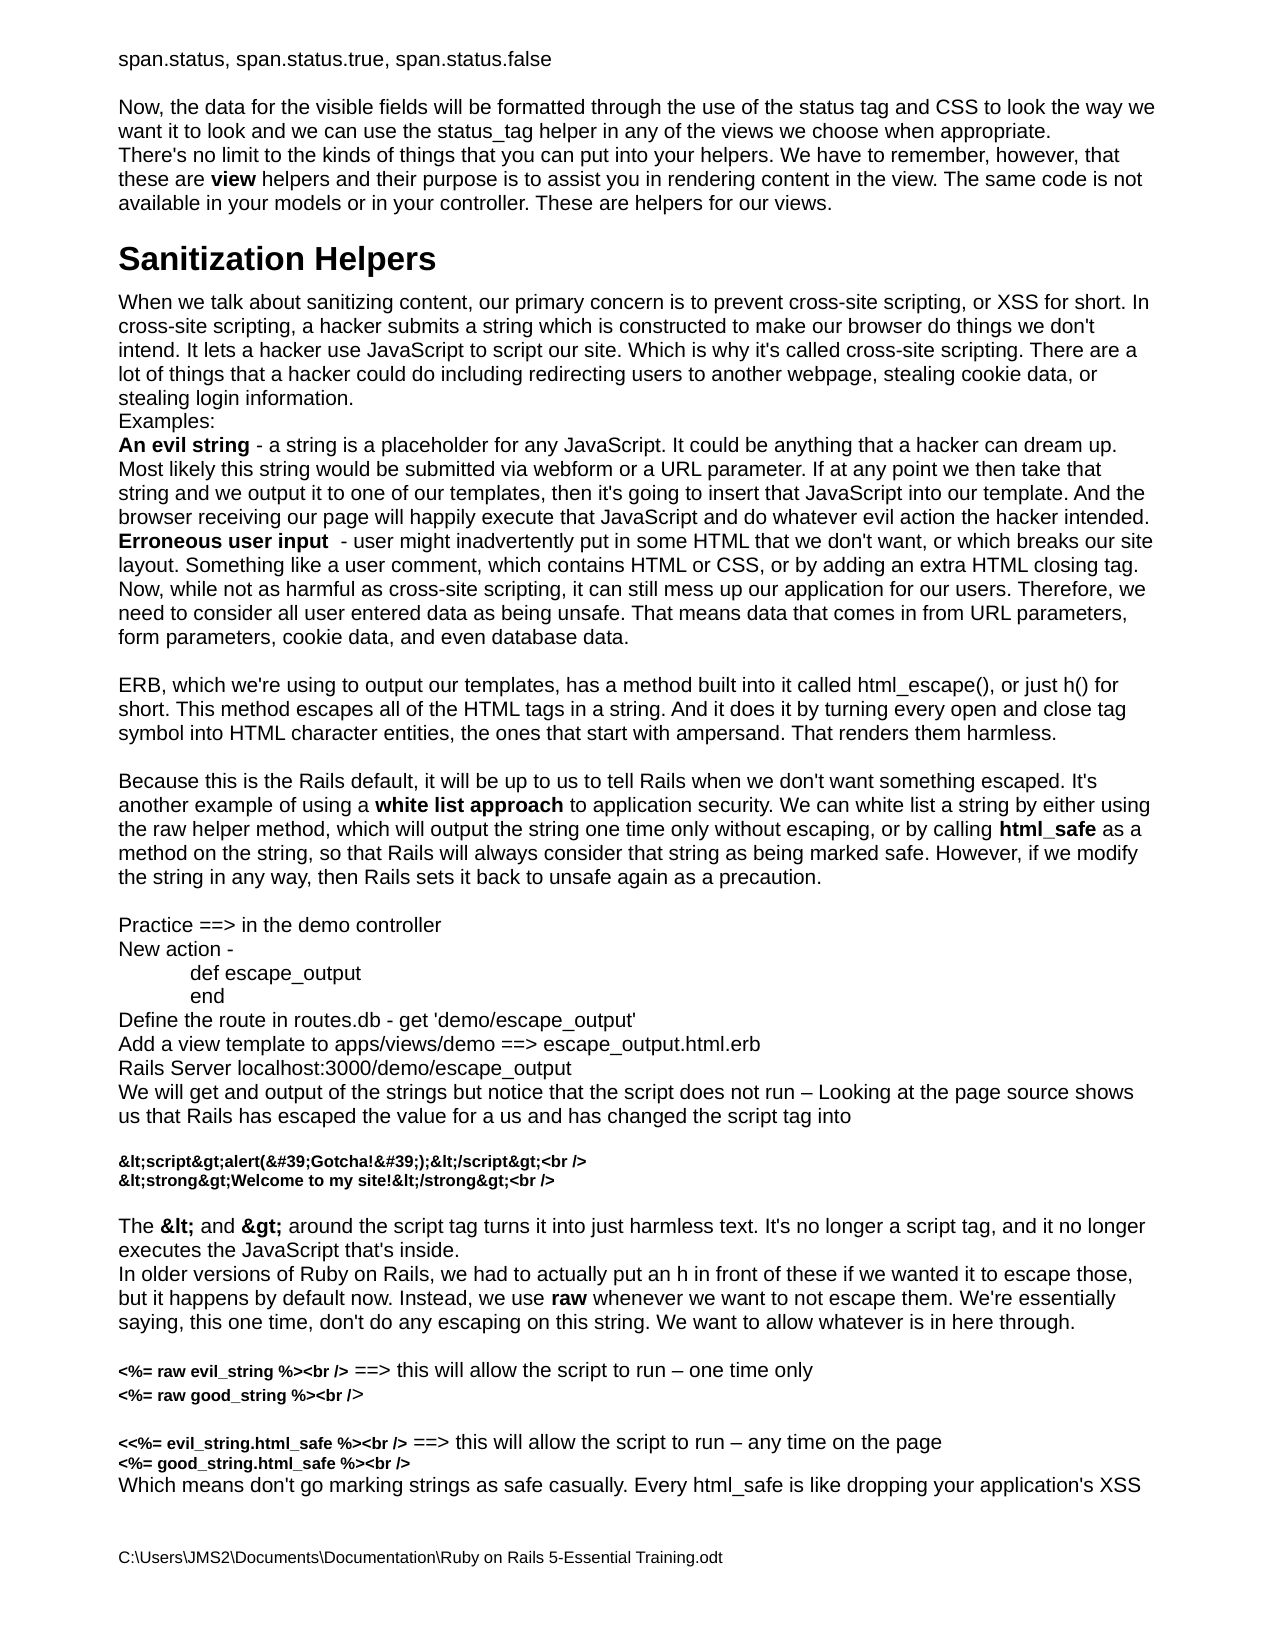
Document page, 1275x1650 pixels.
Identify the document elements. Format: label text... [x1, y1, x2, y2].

text There's no limit to the kinds of things that you can put into your helpers. We have to remember, however, that these are view helpers and their purpose is to assist you in rendering content in the view. The same code is not available in your models or in your controller. These are helpers for our views. [118, 143, 1157, 214]
text Which means don't go marking strings as safe casually. Every html_safe is like dropping your application's XSS [118, 1473, 1157, 1497]
text def escape_output end [118, 960, 1157, 1008]
text Examples: [118, 409, 1157, 433]
text span.status, span.status.true, span.status.false [118, 47, 1157, 71]
text Now, the data for the visible fields will be formatted through the use of the status tag and CSS to look the way we want it to look and we can use the status_tag helper in any of the views we choose when appropriate. [118, 95, 1157, 143]
text Because this is the Rails default, it will be up to us to tell Rails when we don't want something escaped. It's another example of using a white list approach to application security. We can white list a string by either using the raw helper method, which will output the string one time only without escaping, or by calling html_safe as a method on the string, so that Rails will always consider that string as being marked safe. However, if we modify the string in any way, then Rails sets it back to unsafe again as a precaution. [118, 769, 1157, 888]
text Rails Server localhost:3000/demo/escape_output [118, 1056, 1157, 1080]
subtitle Sanitization Helpers [118, 238, 1157, 277]
text An evil string - a string is a placeholder for any JavaScript. It could be anything that a hacker can dream up. Most likely this string would be submitted via webform or a URL parameter. If at any point we then take that string and we output it to one of our templates, then it's going to insert that JavaScript into our template. And the browser receiving our page will happily execute that JavaScript and do whatever evil action the hacker intended. Erroneous user input - user might inadvertently put in some HTML that we don't want, or which breaks our site layout. Something like a user comment, which contains HTML or CSS, or by adding an extra HTML closing tag. Now, while not as harmful as cross-site scripting, it can still mess up our application for our users. Therefore, we need to consider all user entered data as being unsafe. That means data that comes in from URL parameters, form parameters, cookie data, and even database data. [118, 433, 1157, 649]
text Add a view template to apps/views/demo ==> escape_output.html.erb [118, 1032, 1157, 1056]
text ERB, which we're using to output our templates, has a method built into it called html_escape(), or just h() for short. This method escapes all of the HTML tags in a string. And it does it by turning every open and close tag symbol into HTML character entities, the ones that start with ampersand. That renders them harmless. [118, 673, 1157, 745]
text Practice ==> in the demo controller [118, 912, 1157, 936]
text We will get and output of the strings but notice that the script does not run – Looking at the page source shows us that Rails has escaped the value for a us and has changed the script tag into [118, 1080, 1157, 1128]
text New action - [118, 936, 1157, 960]
text In older versions of Ruby on Rails, we had to actually put an h in front of these if we wanted it to escape those, but it happens by default now. Instead, we use raw whenever we want to not escape them. We're essentially saying, this one time, don't do any escaping on this string. We want to allow whatever is in here through. [118, 1262, 1157, 1334]
text The &lt; and &gt; around the script tag turns it into just harmless text. It's no longer a script tag, and it no longer executes the JavaScript that's inside. [118, 1214, 1157, 1262]
text <%= good_string.html_safe %><br /> [118, 1453, 1157, 1473]
text &lt;strong&gt;Welcome to my site!&lt;/strong&gt;<br /> [118, 1171, 1157, 1190]
text <<%= evil_string.html_safe %><br /> ==> this will allow the script to run – any time on the page [118, 1429, 1157, 1453]
text &lt;script&gt;alert(&#39;Gotcha!&#39;);&lt;/script&gt;<br /> [118, 1152, 1157, 1171]
text <%= raw evil_string %><br /> ==> this will allow the script to run – one time only [118, 1358, 1157, 1382]
text When we talk about sanitizing content, our primary concern is to prevent cross-site scripting, or XSS for short. In cross-site scripting, a hacker submits a string which is constructed to make our browser do things we don't intend. It lets a hacker use JavaScript to script our site. Which is why it's called cross-site scripting. There are a lot of things that a hacker could do including redirecting users to another webpage, stealing cookie data, or stealing login information. [118, 289, 1157, 409]
text <%= raw good_string %><br /> [118, 1382, 1157, 1406]
text Define the route in routes.db - get 'demo/escape_output' [118, 1008, 1157, 1032]
